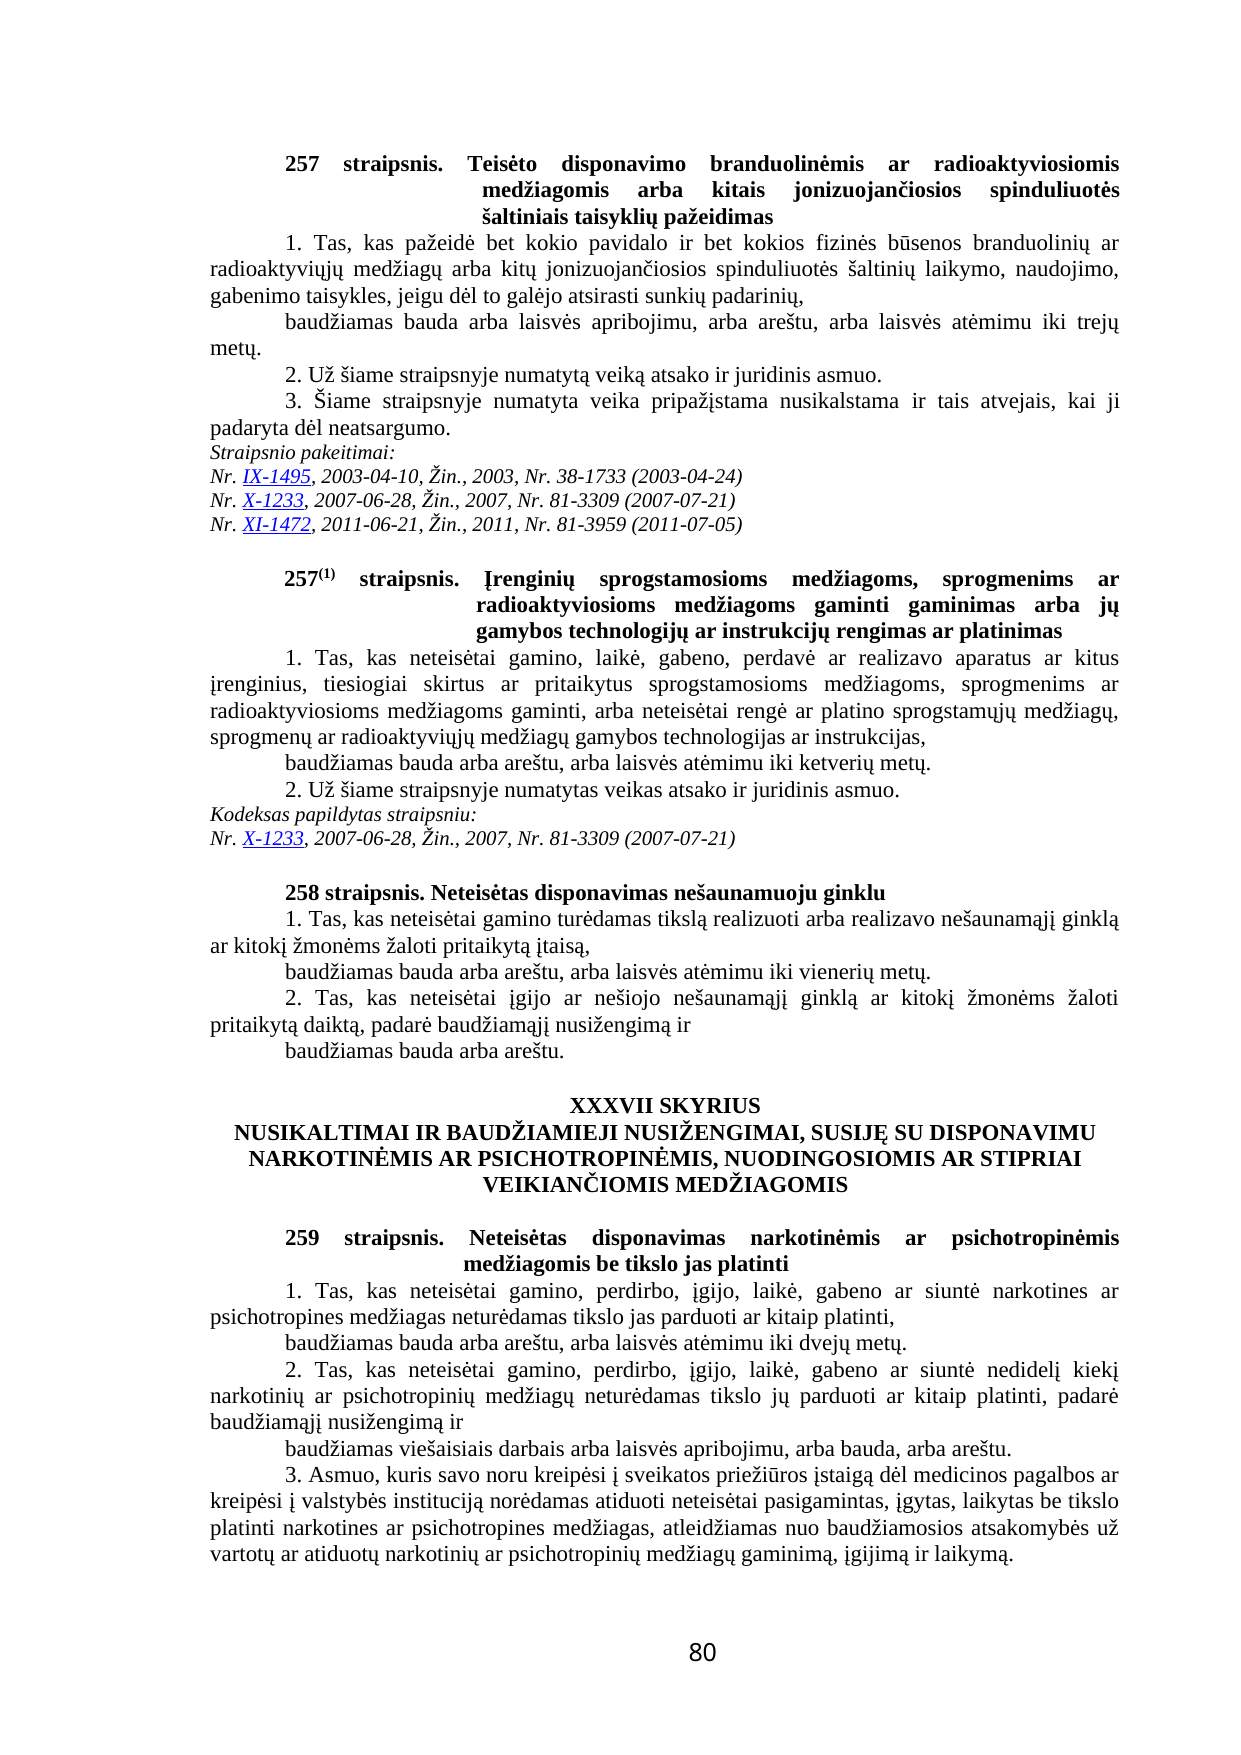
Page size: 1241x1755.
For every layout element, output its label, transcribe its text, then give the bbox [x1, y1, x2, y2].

text Nr. X-1233, 2007-06-28, Žin., 2007, Nr. 81-3309 (2007-07-21) [210, 826, 1120, 850]
text 257(1) straipsnis. Įrenginių sprogstamosioms medžiagoms, sprogmenims ar radioaktyviosioms medžiagoms gaminti gaminimas arba jų gamybos technologijų ar instrukcijų rengimas ar platinimas [284, 565, 1120, 644]
text Nr. IX-1495, 2003-04-10, Žin., 2003, Nr. 38-1733 (2003-04-24) [210, 464, 1120, 488]
text 257 straipsnis. Teisėto disponavimo branduolinėmis ar radioaktyviosiomis medžiagomis arba kitais jonizuojančiosios spinduliuotės šaltiniais taisyklių pažeidimas [285, 150, 1120, 229]
text Nr. XI-1472, 2011-06-21, Žin., 2011, Nr. 81-3959 (2011-07-05) [210, 512, 1120, 536]
text Nr. X-1233, 2007-06-28, Žin., 2007, Nr. 81-3309 (2007-07-21) [210, 488, 1120, 512]
text baudžiamas bauda arba areštu, arba laisvės atėmimu iki ketverių metų. [210, 749, 1120, 776]
text 1. Tas, kas neteisėtai gamino, laikė, gabeno, perdavė ar realizavo aparatus ar kitus įrenginius, tiesiogiai skirtus ar pritaikytus sprogstamosioms medžiagoms, sprogmenims ar radioaktyviosioms medžiagoms gaminti, arba neteisėtai rengė ar platino sprogstamųjų medžiagų, sprogmenų ar radioaktyviųjų medžiagų gamybos technologijas ar instrukcijas, [210, 644, 1120, 749]
text baudžiamas viešaisiais darbais arba laisvės apribojimu, arba bauda, arba areštu. [210, 1435, 1120, 1461]
text 1. Tas, kas neteisėtai gamino turėdamas tikslą realizuoti arba realizavo nešaunamąjį ginklą ar kitokį žmonėms žaloti pritaikytą įtaisą, [210, 905, 1120, 958]
text Kodeksas papildytas straipsniu: [210, 802, 1120, 826]
text baudžiamas bauda arba laisvės apribojimu, arba areštu, arba laisvės atėmimu iki trejų metų. [210, 308, 1120, 361]
text baudžiamas bauda arba areštu. [210, 1037, 1120, 1063]
text 1. Tas, kas pažeidė bet kokio pavidalo ir bet kokios fizinės būsenos branduolinių ar radioaktyviųjų medžiagų arba kitų jonizuojančiosios spinduliuotės šaltinių laikymo, naudojimo, gabenimo taisykles, jeigu dėl to galėjo atsirasti sunkių padarinių, [210, 229, 1120, 308]
text 1. Tas, kas neteisėtai gamino, perdirbo, įgijo, laikė, gabeno ar siuntė narkotines ar psichotropines medžiagas neturėdamas tikslo jas parduoti ar kitaip platinti, [210, 1277, 1120, 1329]
text 3. Šiame straipsnyje numatyta veika pripažįstama nusikalstama ir tais atvejais, kai ji padaryta dėl neatsargumo. [210, 387, 1120, 440]
text 3. Asmuo, kuris savo noru kreipėsi į sveikatos priežiūros įstaigą dėl medicinos pagalbos ar kreipėsi į valstybės instituciją norėdamas atiduoti neteisėtai pasigamintas, įgytas, laikytas be tikslo platinti narkotines ar psichotropines medžiagas, atleidžiamas nuo baudžiamosios atsakomybės už vartotų ar atiduotų narkotinių ar psichotropinių medžiagų gaminimą, įgijimą ir laikymą. [210, 1461, 1120, 1567]
text baudžiamas bauda arba areštu, arba laisvės atėmimu iki dvejų metų. [210, 1329, 1120, 1356]
text 2. Už šiame straipsnyje numatytą veiką atsako ir juridinis asmuo. [210, 361, 1120, 387]
text NUSIKALTIMAI IR BAUDŽIAMIEJI NUSIŽENGIMAI, SUSIJĘ SU DISPONAVIMU NARKOTINĖMIS AR PSICHOTROPINĖMIS, NUODINGOSIOMIS AR STIPRIAI VEIKIANČIOMIS MEDŽIAGOMIS [210, 1118, 1120, 1198]
text 259 straipsnis. Neteisėtas disponavimas narkotinėmis ar psichotropinėmis medžiagomis be tikslo jas platinti [285, 1224, 1120, 1277]
text XXXVII SKYRIUS [210, 1092, 1120, 1118]
text 2. Tas, kas neteisėtai įgijo ar nešiojo nešaunamąjį ginklą ar kitokį žmonėms žaloti pritaikytą daiktą, padarė baudžiamąjį nusižengimą ir [210, 984, 1120, 1037]
text 258 straipsnis. Neteisėtas disponavimas nešaunamuoju ginklu [210, 879, 1120, 905]
text 2. Tas, kas neteisėtai gamino, perdirbo, įgijo, laikė, gabeno ar siuntė nedidelį kiekį narkotinių ar psichotropinių medžiagų neturėdamas tikslo jų parduoti ar kitaip platinti, padarė baudžiamąjį nusižengimą ir [210, 1356, 1120, 1435]
text baudžiamas bauda arba areštu, arba laisvės atėmimu iki vienerių metų. [210, 958, 1120, 984]
text 2. Už šiame straipsnyje numatytas veikas atsako ir juridinis asmuo. [210, 776, 1120, 802]
text Straipsnio pakeitimai: [210, 440, 1120, 464]
